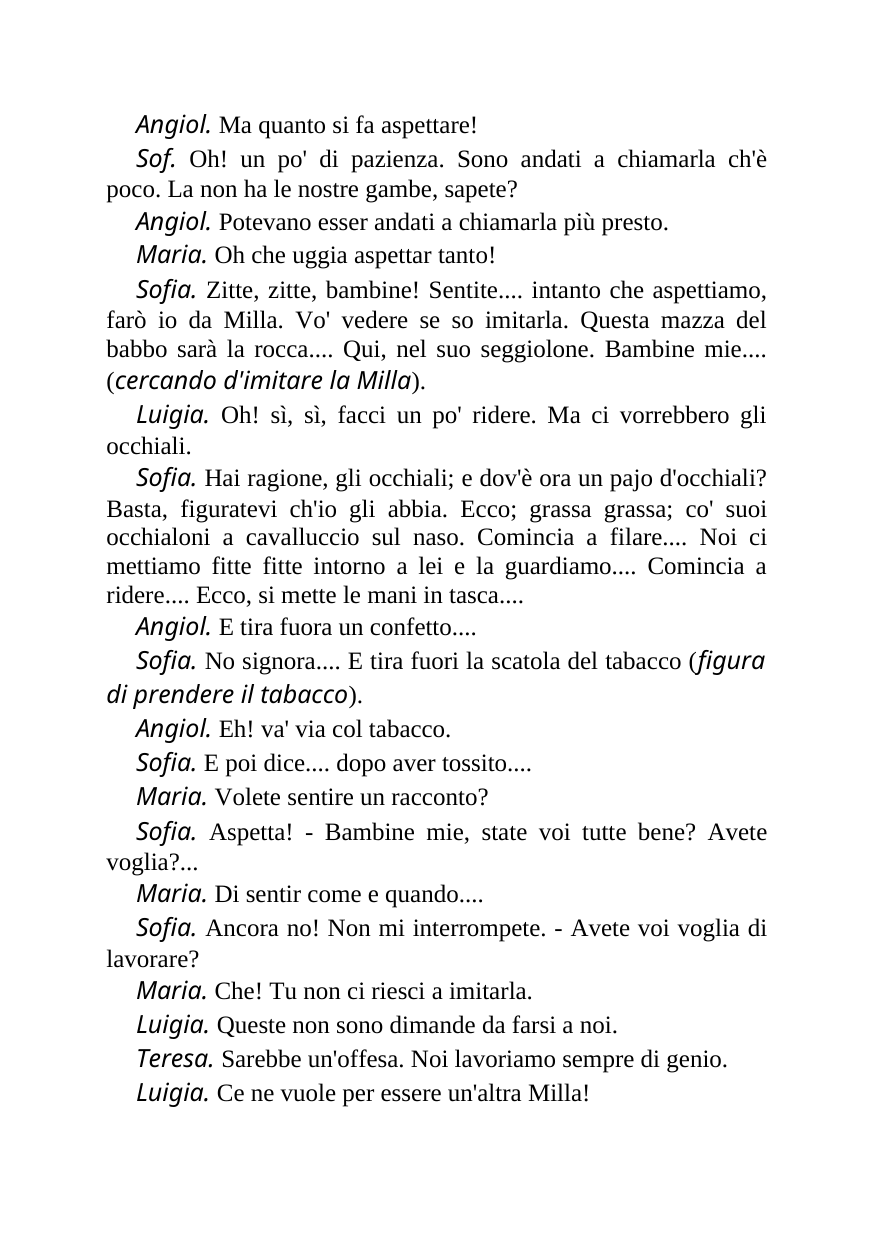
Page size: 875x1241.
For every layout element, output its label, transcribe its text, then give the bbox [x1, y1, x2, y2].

text Sofia. Zitte, zitte, bambine! Sentite.... intanto che aspettiamo, farò io da Milla. Vo' vedere se so imitarla. Questa mazza del babbo sarà la rocca.... Qui, nel suo seggiolone. Bambine mie.... (cercando d'imitare la Milla). [106, 271, 768, 397]
text Luigia. Ce ne vuole per essere un'altra Milla! [106, 1075, 768, 1109]
text Luigia. Queste non sono dimande da farsi a noi. [106, 1007, 768, 1041]
text Sofia. No signora.... E tira fuori la scatola del tabacco (figura di prendere il tabacco). [106, 643, 768, 711]
text Maria. Che! Tu non ci riesci a imitarla. [106, 973, 768, 1007]
text Luigia. Oh! sì, sì, facci un po' ridere. Ma ci vorrebbero gli occhiali. [106, 397, 768, 460]
text Sofia. Aspetta! - Bambine mie, state voi tutte bene? Avete voglia?... [106, 813, 768, 876]
text Sofia. Ancora no! Non mi interrompete. - Avete voi voglia di lavorare? [106, 910, 768, 973]
text Sof. Oh! un po' di pazienza. Sono andati a chiamarla ch'è poco. La non ha le nostre gambe, sapete? [106, 140, 768, 203]
text Maria. Oh che uggia aspettar tanto! [106, 237, 768, 271]
text Teresa. Sarebbe un'offesa. Noi lavoriamo sempre di genio. [106, 1041, 768, 1075]
text Angiol. E tira fuora un confetto.... [106, 609, 768, 643]
text Angiol. Ma quanto si fa aspettare! [106, 106, 768, 140]
text Angiol. Eh! va' via col tabacco. [106, 711, 768, 745]
text Maria. Di sentir come e quando.... [106, 876, 768, 910]
text Maria. Volete sentire un racconto? [106, 779, 768, 813]
text Sofia. E poi dice.... dopo aver tossito.... [106, 745, 768, 779]
text Angiol. Potevano esser andati a chiamarla più presto. [106, 203, 768, 237]
text Sofia. Hai ragione, gli occhiali; e dov'è ora un pajo d'occhiali? Basta, figuratevi ch'io gli abbia. Ecco; grassa grassa; co' suoi occhialoni a cavalluccio sul naso. Comincia a filare.... Noi ci mettiamo fitte fitte intorno a lei e la guardiamo.... Comincia a ridere.... Ecco, si mette le mani in tasca.... [106, 460, 768, 609]
